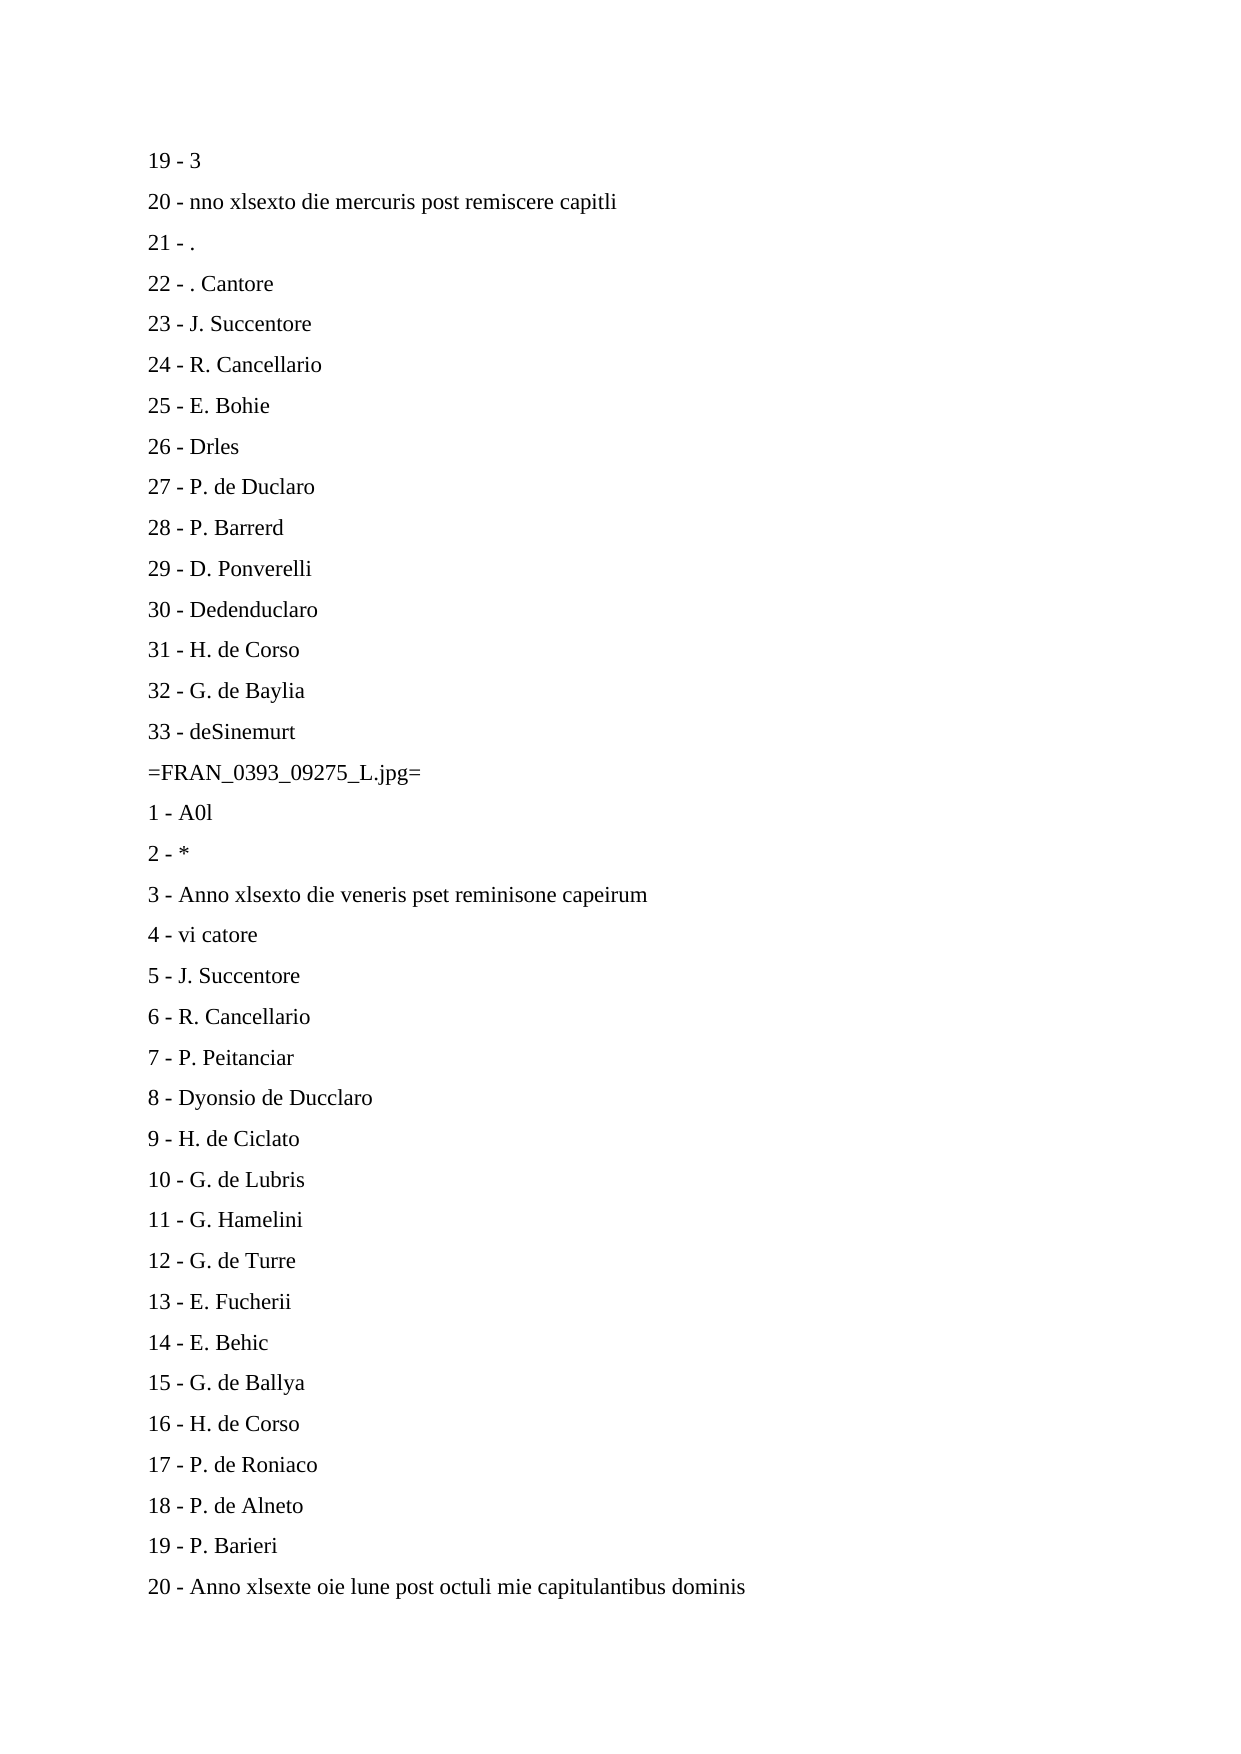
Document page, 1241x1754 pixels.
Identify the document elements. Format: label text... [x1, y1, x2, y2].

text 32 - G. de Baylia [148, 677, 1093, 703]
text 9 - H. de Ciclato [148, 1125, 1093, 1151]
text 33 - deSinemurt [148, 718, 1093, 744]
text 13 - E. Fucherii [148, 1288, 1093, 1314]
text 3 - Anno xlsexto die veneris pset reminisone capeirum [148, 881, 1093, 907]
text 16 - H. de Corso [148, 1410, 1093, 1437]
text 5 - J. Succentore [148, 962, 1093, 988]
text =FRAN_0393_09275_L.jpg= [148, 758, 1093, 785]
text 26 - Drles [148, 433, 1093, 459]
text 19 - 3 [148, 148, 1093, 174]
text 29 - D. Ponverelli [148, 555, 1093, 581]
text 21 - . [148, 229, 1093, 255]
text 24 - R. Cancellario [148, 351, 1093, 378]
text 1 - A0l [148, 799, 1093, 826]
text 17 - P. de Roniaco [148, 1451, 1093, 1477]
text 7 - P. Peitanciar [148, 1044, 1093, 1070]
text 23 - J. Succentore [148, 311, 1093, 337]
text 4 - vi catore [148, 921, 1093, 948]
text 30 - Dedenduclaro [148, 596, 1093, 622]
text 27 - P. de Duclaro [148, 473, 1093, 500]
text 12 - G. de Turre [148, 1247, 1093, 1274]
text 20 - nno xlsexto die mercuris post remiscere capitli [148, 188, 1093, 215]
text 14 - E. Behic [148, 1329, 1093, 1355]
text 15 - G. de Ballya [148, 1369, 1093, 1396]
text 18 - P. de Alneto [148, 1492, 1093, 1518]
text 6 - R. Cancellario [148, 1003, 1093, 1029]
text 2 - * [148, 840, 1093, 866]
text 31 - H. de Corso [148, 636, 1093, 663]
text 19 - P. Barieri [148, 1532, 1093, 1559]
text 22 - . Cantore [148, 270, 1093, 296]
text 8 - Dyonsio de Ducclaro [148, 1084, 1093, 1111]
text 28 - P. Barrerd [148, 514, 1093, 541]
text 11 - G. Hamelini [148, 1207, 1093, 1233]
text 10 - G. de Lubris [148, 1166, 1093, 1192]
text 25 - E. Bohie [148, 392, 1093, 418]
text 20 - Anno xlsexte oie lune post octuli mie capitulantibus dominis [148, 1573, 1093, 1599]
